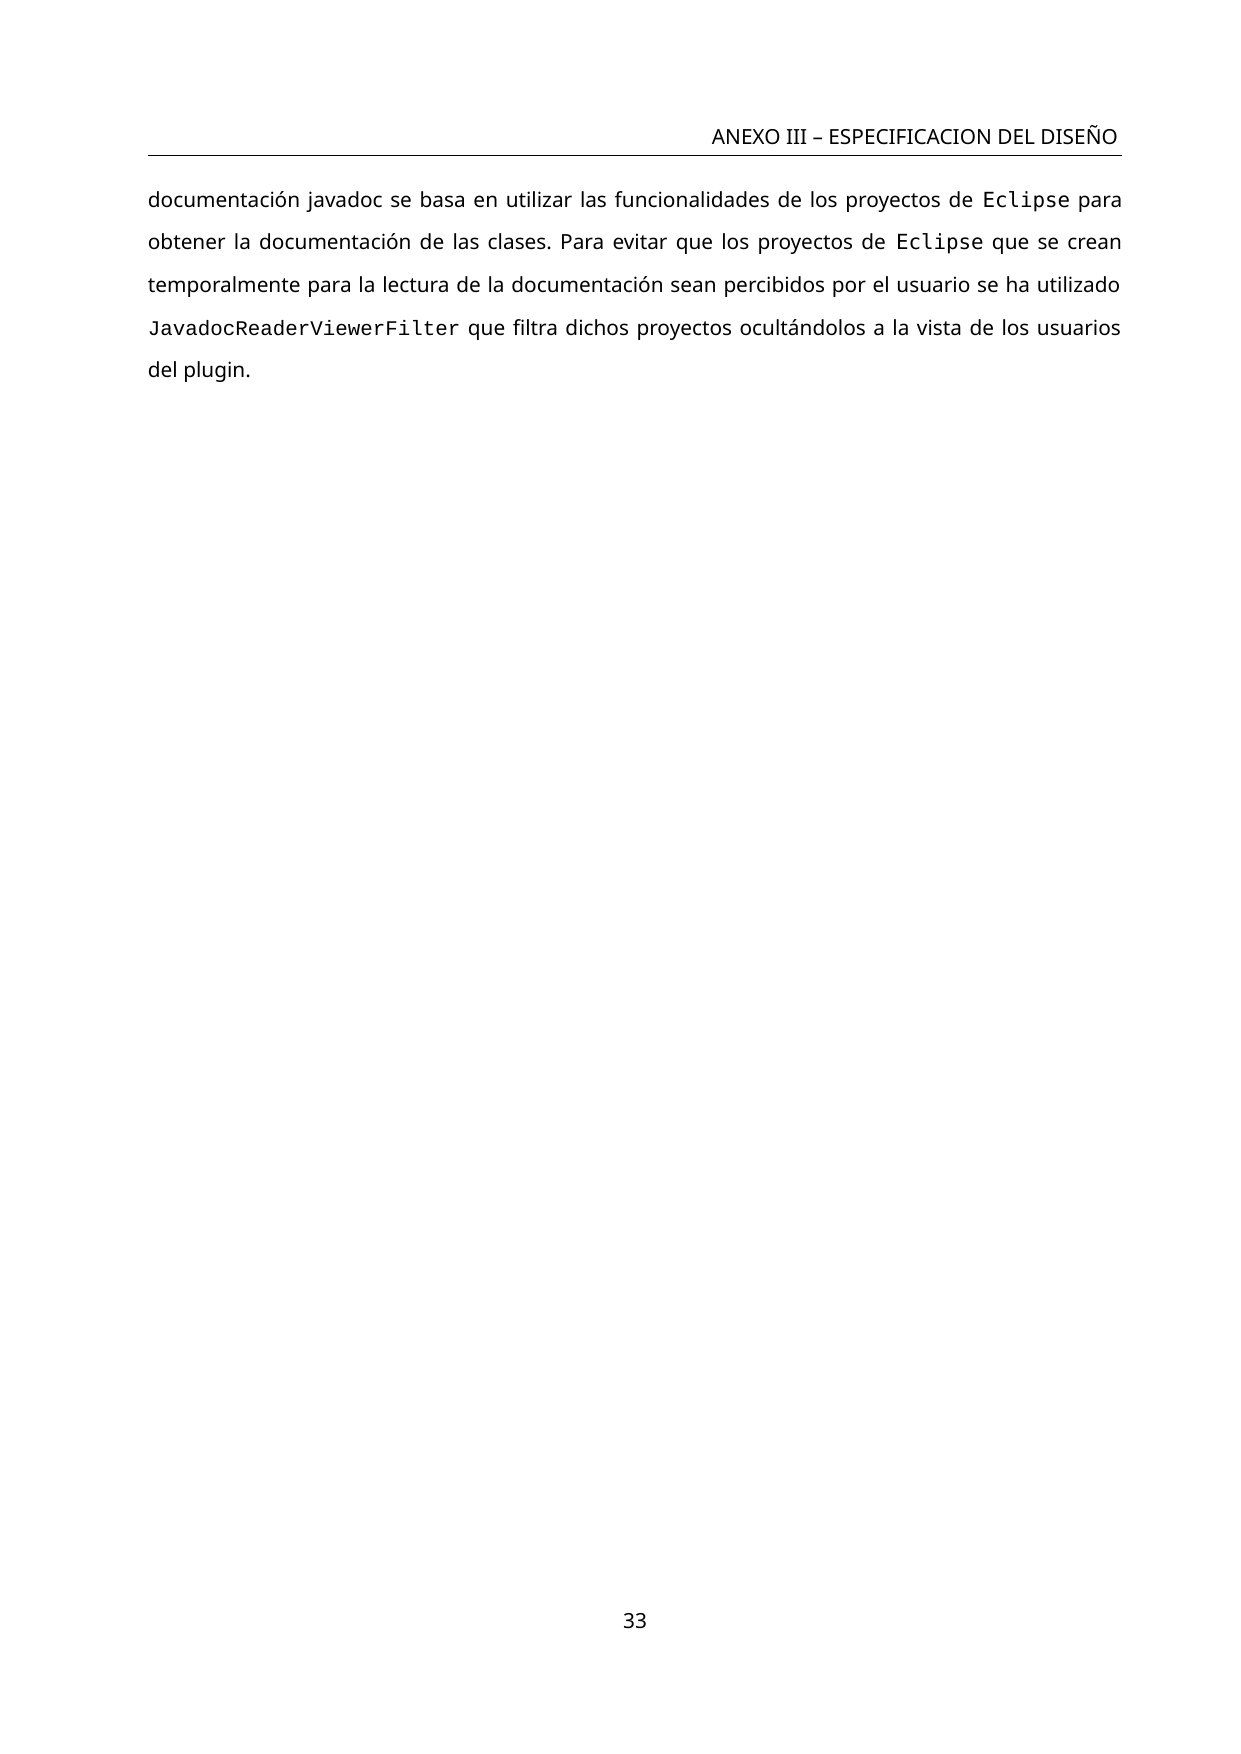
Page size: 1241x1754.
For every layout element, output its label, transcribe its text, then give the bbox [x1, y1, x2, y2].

text documentación javadoc se basa en utilizar las funcionalidades de los proyectos de Eclipse para obtener la documentación de las clases. Para evitar que los proyectos de Eclipse que se crean temporalmente para la lectura de la documentación sean percibidos por el usuario se ha utilizado JavadocReaderViewerFilter que filtra dichos proyectos ocultándolos a la vista de los usuarios del plugin. [148, 185, 1122, 384]
